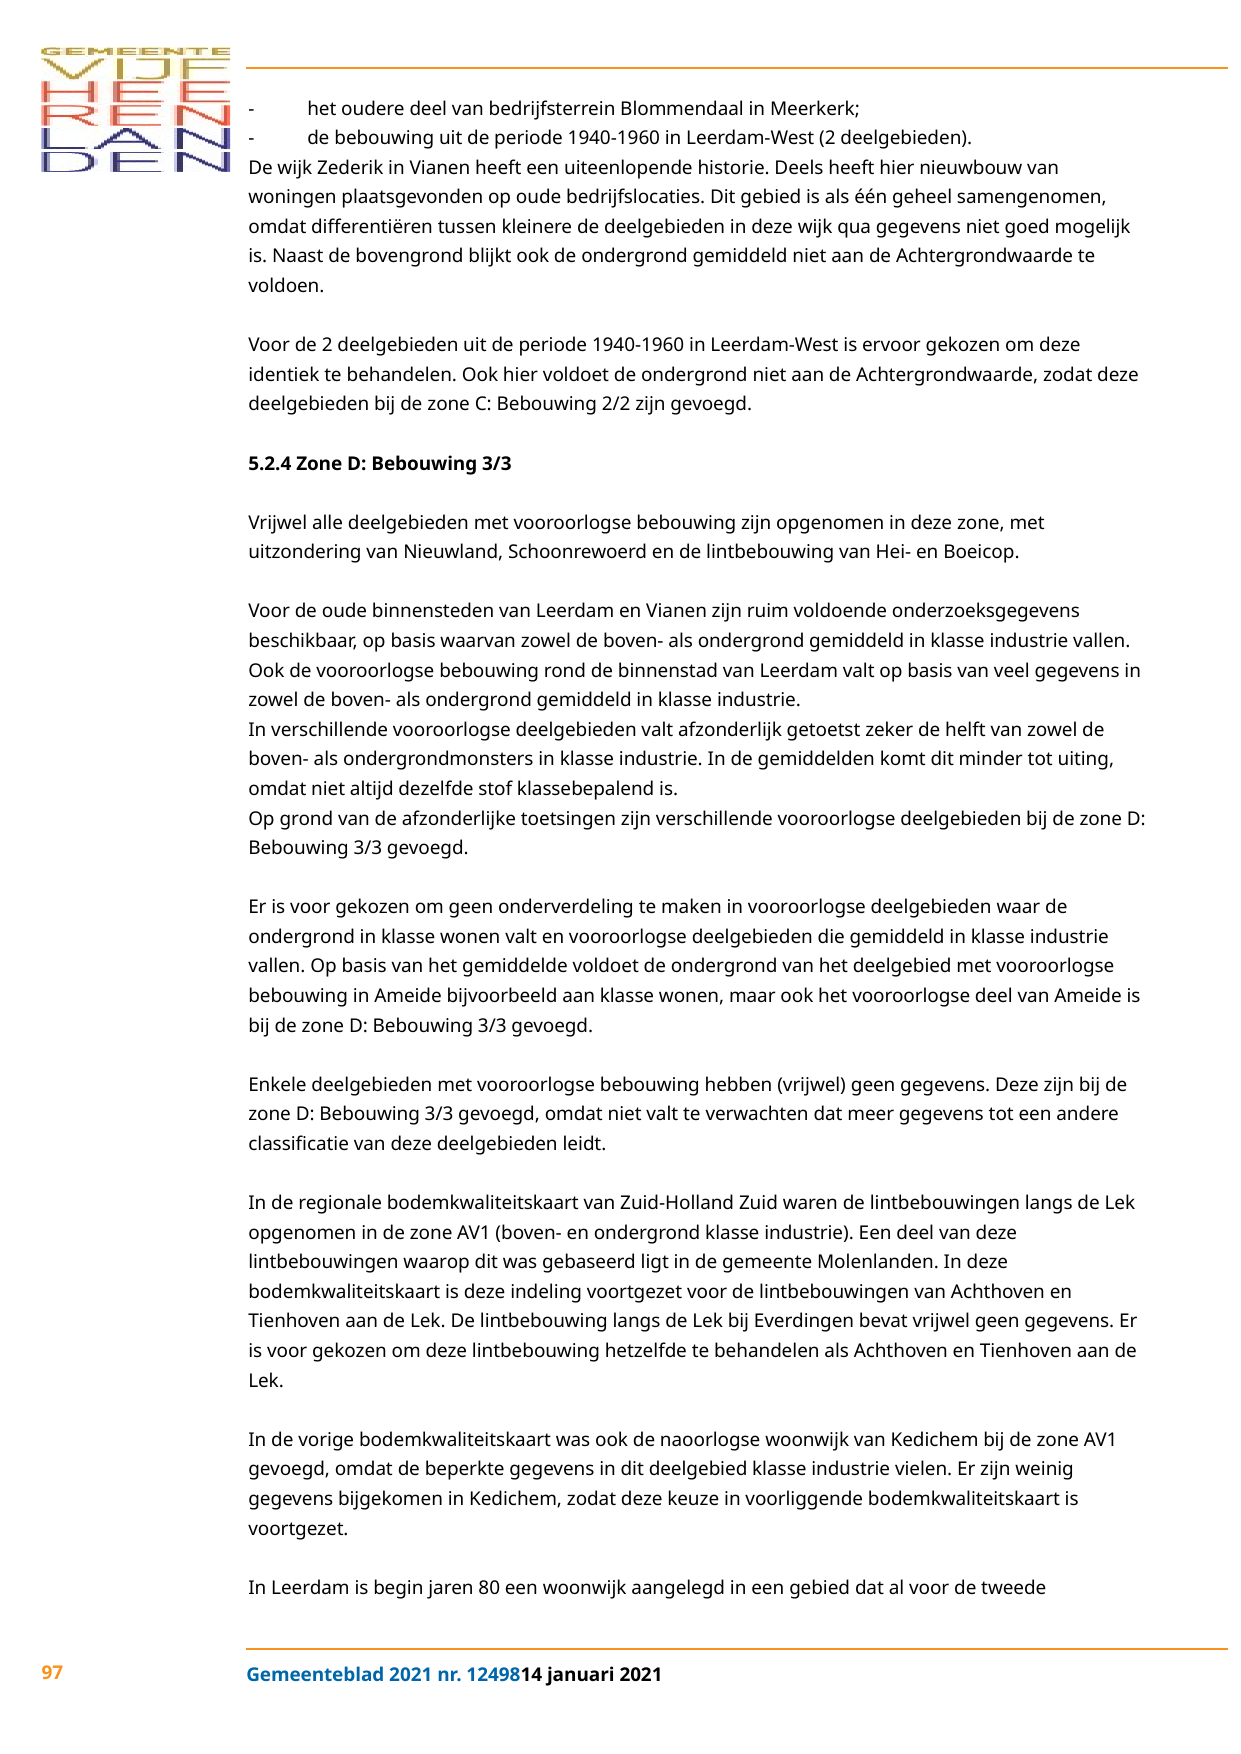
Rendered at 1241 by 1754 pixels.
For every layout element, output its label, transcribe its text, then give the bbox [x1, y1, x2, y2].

text Vrijwel alle deelgebieden met vooroorlogse bebouwing zijn opgenomen in deze zone, met uitzondering van Nieuwland, Schoonrewoerd en de lintbebouwing van Hei- en Boeicop. [248, 509, 1152, 564]
picture [41, 47, 231, 172]
list het oudere deel van bedrijfsterrein Blommendaal in Meerkerk; [248, 95, 1152, 121]
text In verschillende vooroorlogse deelgebieden valt afzonderlijk getoetst zeker de helft van zowel de boven- als ondergrondmonsters in klasse industrie. In de gemiddelden komt dit minder tot uiting, omdat niet altijd dezelfde stof klassebepalend is. [248, 716, 1152, 801]
text Op grond van de afzonderlijke toetsingen zijn verschillende vooroorlogse deelgebieden bij de zone D: Bebouwing 3/3 gevoegd. [248, 805, 1152, 860]
text De wijk Zederik in Vianen heeft een uiteenlopende historie. Deels heeft hier nieuwbouw van woningen plaatsgevonden op oude bedrijfslocaties. Dit gebied is als één geheel samengenomen, omdat differentiëren tussen kleinere de deelgebieden in deze wijk qua gegevens niet goed mogelijk is. Naast de bovengrond blijkt ook de ondergrond gemiddeld niet aan de Achtergrondwaarde te voldoen. [248, 154, 1152, 298]
text Voor de 2 deelgebieden uit de periode 1940-1960 in Leerdam-West is ervoor gekozen om deze identiek te behandelen. Ook hier voldoet de ondergrond niet aan de Achtergrondwaarde, zodat deze deelgebieden bij de zone C: Bebouwing 2/2 zijn gevoegd. [248, 331, 1152, 416]
text Voor de oude binnensteden van Leerdam en Vianen zijn ruim voldoende onderzoeksgegevens beschikbaar, op basis waarvan zowel de boven- als ondergrond gemiddeld in klasse industrie vallen. Ook de vooroorlogse bebouwing rond de binnenstad van Leerdam valt op basis van veel gegevens in zowel de boven- als ondergrond gemiddeld in klasse industrie. [248, 598, 1152, 712]
list de bebouwing uit de periode 1940-1960 in Leerdam-West (2 deelgebieden). [248, 124, 1152, 150]
text 5.2.4 Zone D: Bebouwing 3/3 [248, 450, 1152, 476]
text Er is voor gekozen om geen onderverdeling te maken in vooroorlogse deelgebieden waar de ondergrond in klasse wonen valt en vooroorlogse deelgebieden die gemiddeld in klasse industrie vallen. Op basis van het gemiddelde voldoet de ondergrond van het deelgebied met vooroorlogse bebouwing in Ameide bijvoorbeeld aan klasse wonen, maar ook het vooroorlogse deel van Ameide is bij de zone D: Bebouwing 3/3 gevoegd. [248, 893, 1152, 1038]
text In de vorige bodemkwaliteitskaart was ook de naoorlogse woonwijk van Kedichem bij de zone AV1 gevoegd, omdat de beperkte gegevens in dit deelgebied klasse industrie vielen. Er zijn weinig gegevens bijgekomen in Kedichem, zodat deze keuze in voorliggende bodemkwaliteitskaart is voortgezet. [248, 1426, 1152, 1541]
text In Leerdam is begin jaren 80 een woonwijk aangelegd in een gebied dat al voor de tweede [248, 1574, 1152, 1600]
text In de regionale bodemkwaliteitskaart van Zuid-Holland Zuid waren de lintbebouwingen langs de Lek opgenomen in de zone AV1 (boven- en ondergrond klasse industrie). Een deel van deze lintbebouwingen waarop dit was gebaseerd ligt in de gemeente Molenlanden. In deze bodemkwaliteitskaart is deze indeling voortgezet voor de lintbebouwingen van Achthoven en Tienhoven aan de Lek. De lintbebouwing langs de Lek bij Everdingen bevat vrijwel geen gegevens. Er is voor gekozen om deze lintbebouwing hetzelfde te behandelen als Achthoven en Tienhoven aan de Lek. [248, 1189, 1152, 1393]
text Enkele deelgebieden met vooroorlogse bebouwing hebben (vrijwel) geen gegevens. Deze zijn bij de zone D: Bebouwing 3/3 gevoegd, omdat niet valt te verwachten dat meer gegevens tot een andere classificatie van deze deelgebieden leidt. [248, 1071, 1152, 1156]
